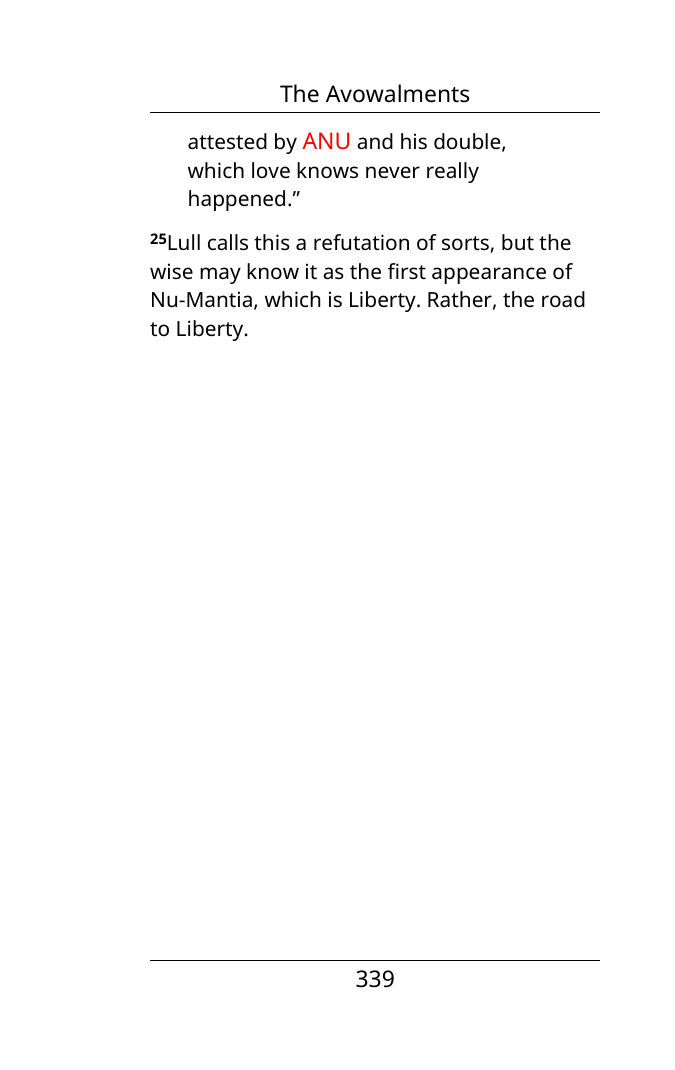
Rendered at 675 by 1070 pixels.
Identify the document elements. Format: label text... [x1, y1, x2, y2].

text 25Lull calls this a refutation of sorts, but the wise may know it as the first appearance of Nu-Mantia, which is Liberty. Rather, the road to Liberty. [150, 228, 600, 342]
text attested by ANU and his double, which love knows never really happened.” [187, 125, 562, 213]
